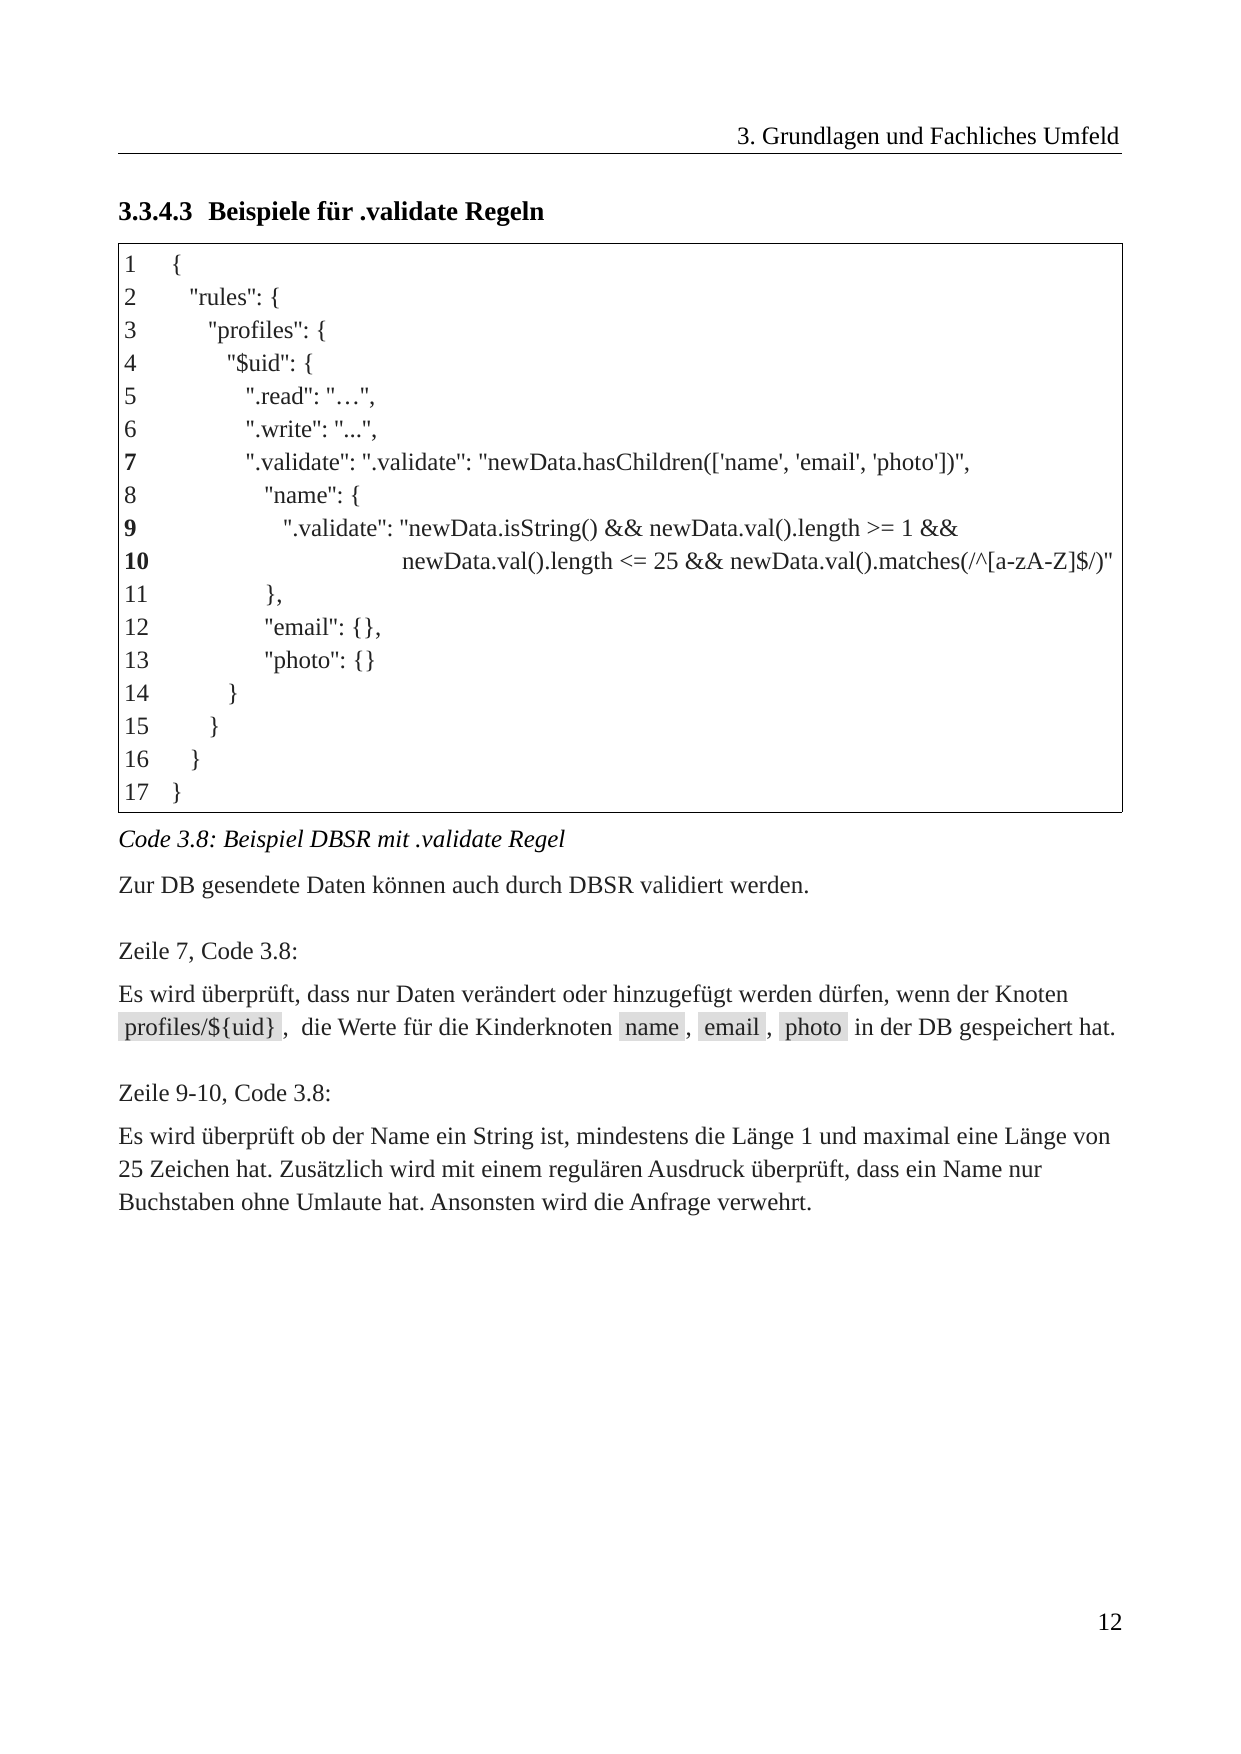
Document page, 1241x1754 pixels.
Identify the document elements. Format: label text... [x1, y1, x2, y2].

text Es wird überprüft ob der Name ein String ist, mindestens die Länge 1 und maximal eine Länge von 25 Zeichen hat. Zusätzlich wird mit einem regulären Ausdruck überprüft, dass ein Name nur Buchstaben ohne Umlaute hat. Ansonsten wird die Anfrage verwehrt. [118, 1121, 1122, 1216]
text Zeile 9-10, Code 3.8: [118, 1078, 1122, 1107]
text profiles/${uid} , die Werte für die Kinderknoten name , email , photo in der DB gespeichert hat. [118, 1012, 1122, 1041]
table_header 1 2 3 4 5 6 7 8 9 10 11 12 13 14 15 16 17 [119, 244, 165, 812]
text Code 3.8: Beispiel DBSR mit .validate Regel [118, 824, 1122, 853]
subtitle Beispiele für .validate Regeln [118, 195, 1122, 226]
table_header { ''rules'': { ''profiles'': { ''$uid'': { ''.read'': ''…'', ''.write'': ''...'', ''.validate'': ''.validate'': ''newData.hasChildren(['name', 'email', 'photo'])'', ''name'': { ''.validate'': ''newData.isString() && newData.val().length >= 1 && newData.val().length <= 25 && newData.val().matches(/^[a-zA-Z]$/)'' }, ''email'': {}, ''photo'': {} } } } } [165, 244, 1122, 812]
text Es wird überprüft, dass nur Daten verändert oder hinzugefügt werden dürfen, wenn der Knoten [118, 979, 1122, 1008]
text Zeile 7, Code 3.8: [118, 936, 1122, 964]
text Zur DB gesendete Daten können auch durch DBSR validiert werden. [118, 870, 1122, 898]
